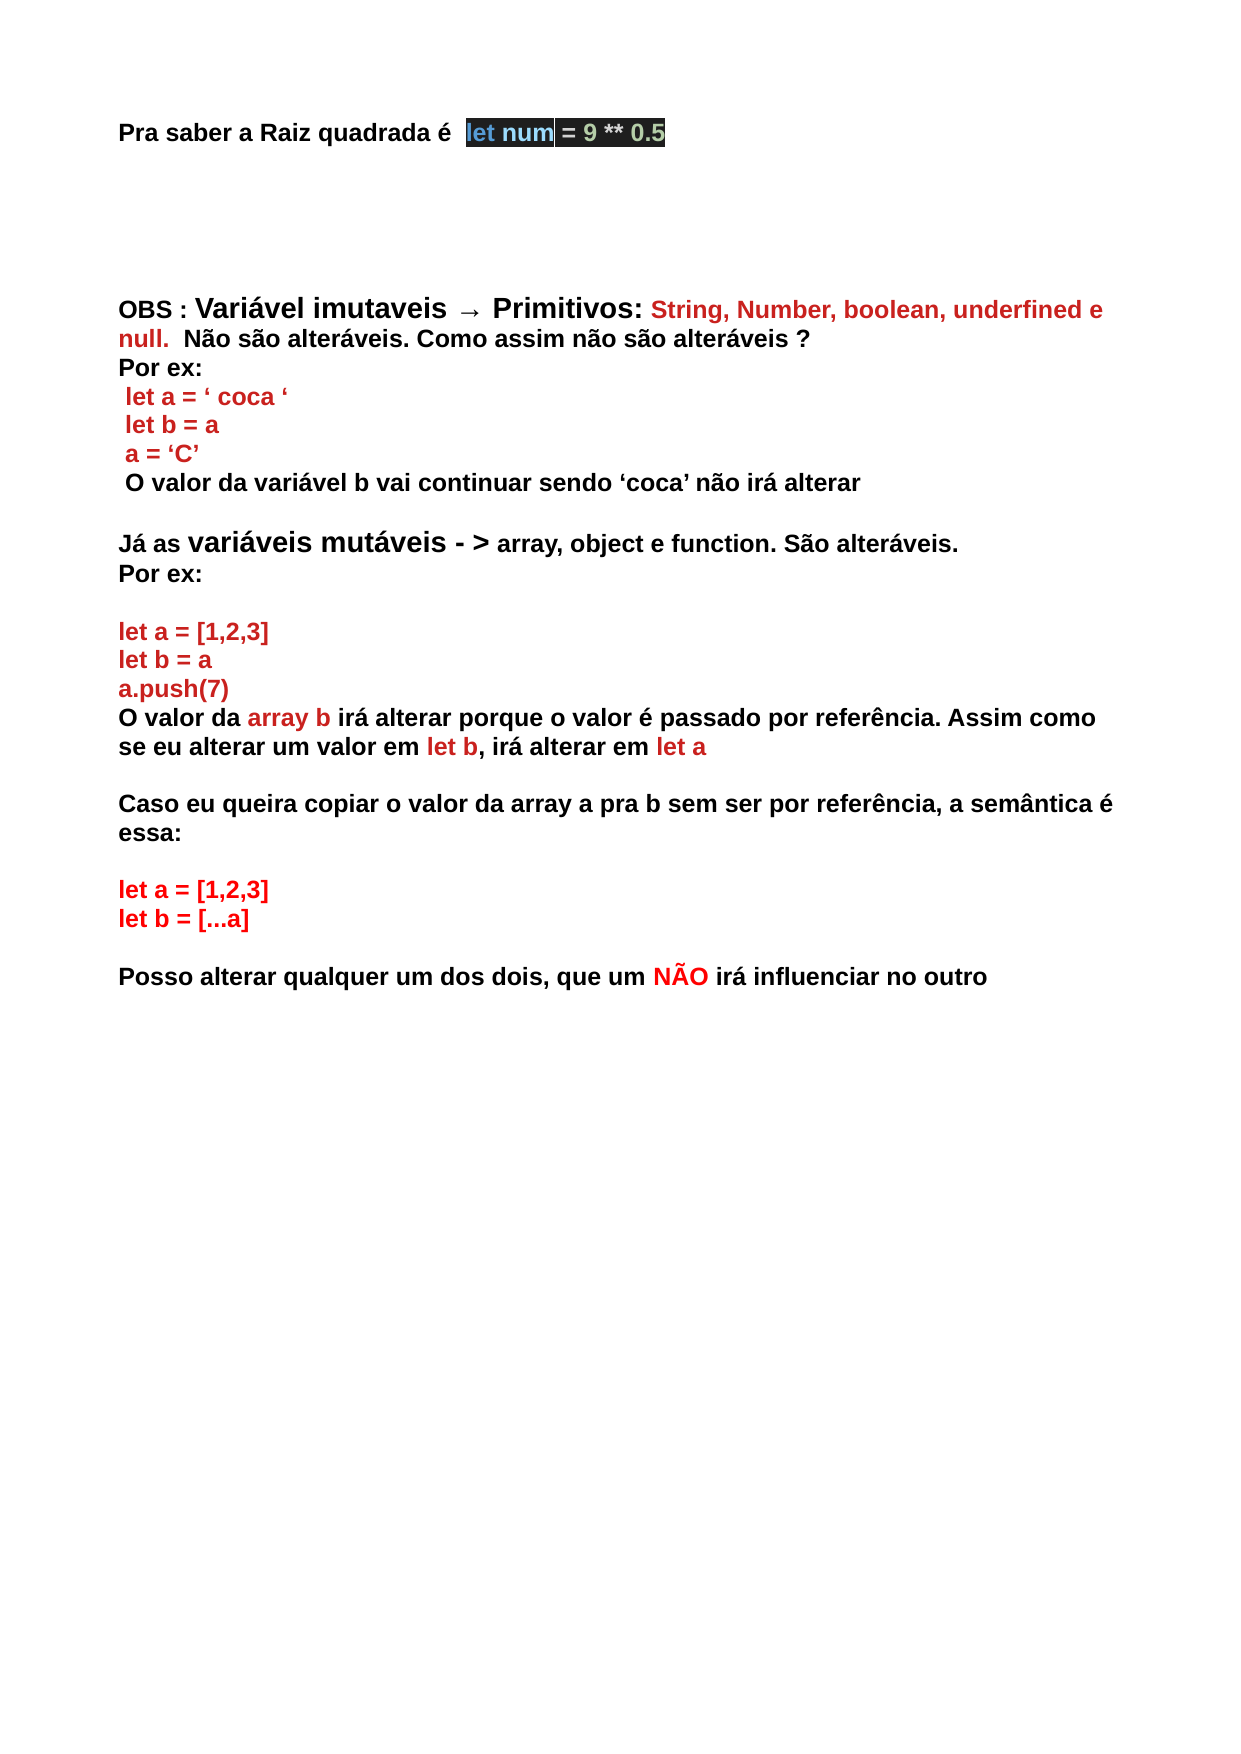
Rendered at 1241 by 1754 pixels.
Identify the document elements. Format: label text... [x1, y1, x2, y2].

text OBS : Variável imutaveis → Primitivos: String, Number, boolean, underfined e null. Não são alteráveis. Como assim não são alteráveis ? [118, 291, 1122, 353]
text Já as variáveis mutáveis - > array, object e function. São alteráveis. [118, 525, 1122, 559]
text Posso alterar qualquer um dos dois, que um NÃO irá influenciar no outro [118, 961, 1122, 990]
text a.push(7) [118, 674, 1122, 703]
text a = ‘C’ [118, 439, 1122, 468]
text O valor da array b irá alterar porque o valor é passado por referência. Assim como se eu alterar um valor em let b, irá alterar em let a [118, 703, 1122, 760]
text O valor da variável b vai continuar sendo ‘coca’ não irá alterar [118, 468, 1122, 497]
text Por ex: [118, 353, 1122, 382]
text let b = a [118, 645, 1122, 674]
text Pra saber a Raiz quadrada é let num = 9 ** 0.5 [118, 118, 1122, 147]
text let b = [...a] [118, 904, 1122, 933]
text let a = ‘ coca ‘ [118, 382, 1122, 410]
text Caso eu queira copiar o valor da array a pra b sem ser por referência, a semântica é essa: [118, 789, 1122, 846]
text let a = [1,2,3] [118, 875, 1122, 904]
text let b = a [118, 410, 1122, 439]
text let a = [1,2,3] [118, 616, 1122, 645]
text Por ex: [118, 559, 1122, 588]
